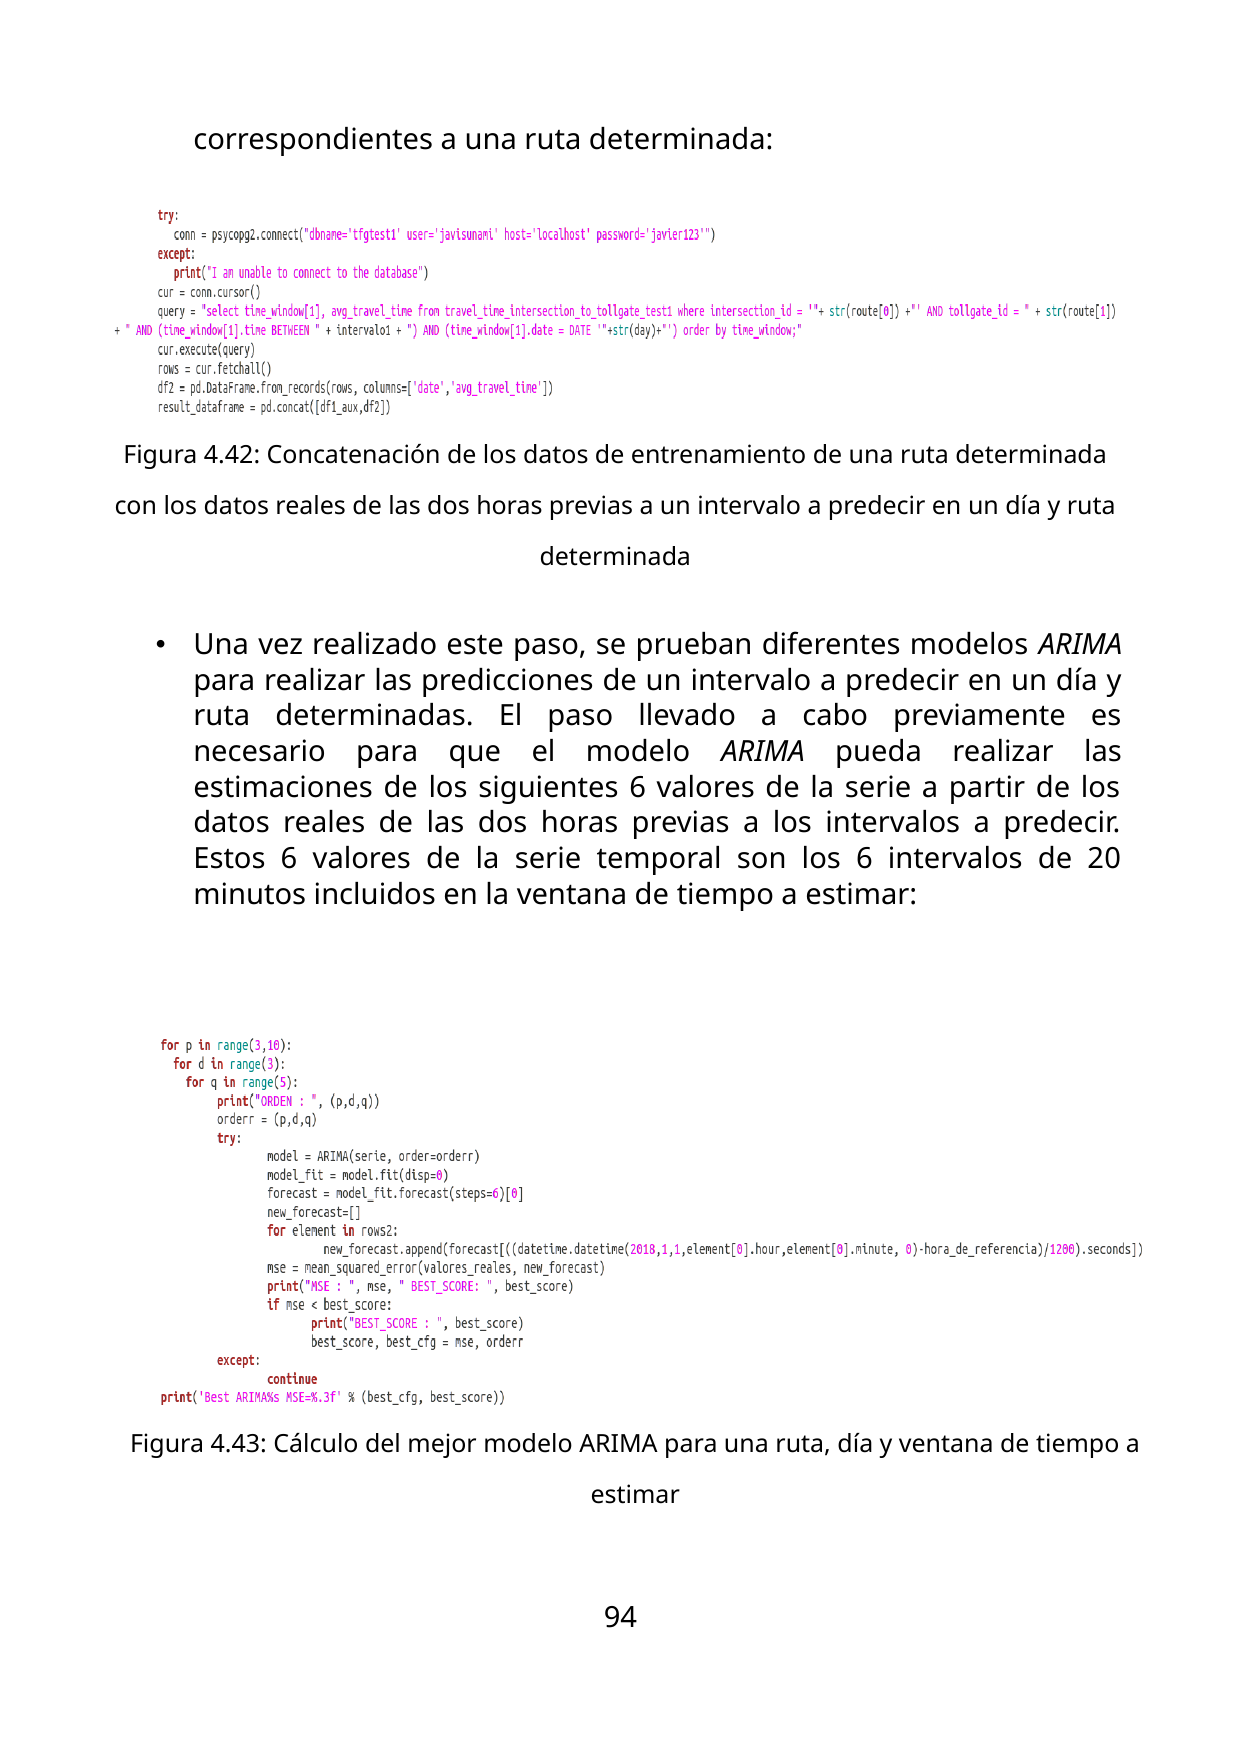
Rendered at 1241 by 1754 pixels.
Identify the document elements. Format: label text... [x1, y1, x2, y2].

text Figura 4.42: Concatenación de los datos de entrenamiento de una ruta determinada con los datos reales de las dos horas previas a un intervalo a predecir en un día y ruta determinada [103, 437, 1127, 573]
list Una vez realizado este paso, se prueban diferentes modelos ARIMA para realizar las predicciones de un intervalo a predecir en un día y ruta determinadas. El paso llevado a cabo previamente es necesario para que el modelo ARIMA pueda realizar las estimaciones de los siguientes 6 valores de la serie a partir de los datos reales de las dos horas previas a los intervalos a predecir. Estos 6 valores de la serie temporal son los 6 intervalos de 20 minutos incluidos en la ventana de tiempo a estimar: [156, 623, 1122, 913]
text Figura 4.43: Cálculo del mejor modelo ARIMA para una ruta, día y ventana de tiempo a estimar [104, 1426, 1166, 1510]
picture [148, 1027, 1153, 1409]
list correspondientes a una ruta determinada: [156, 118, 1122, 158]
picture [113, 208, 1118, 420]
